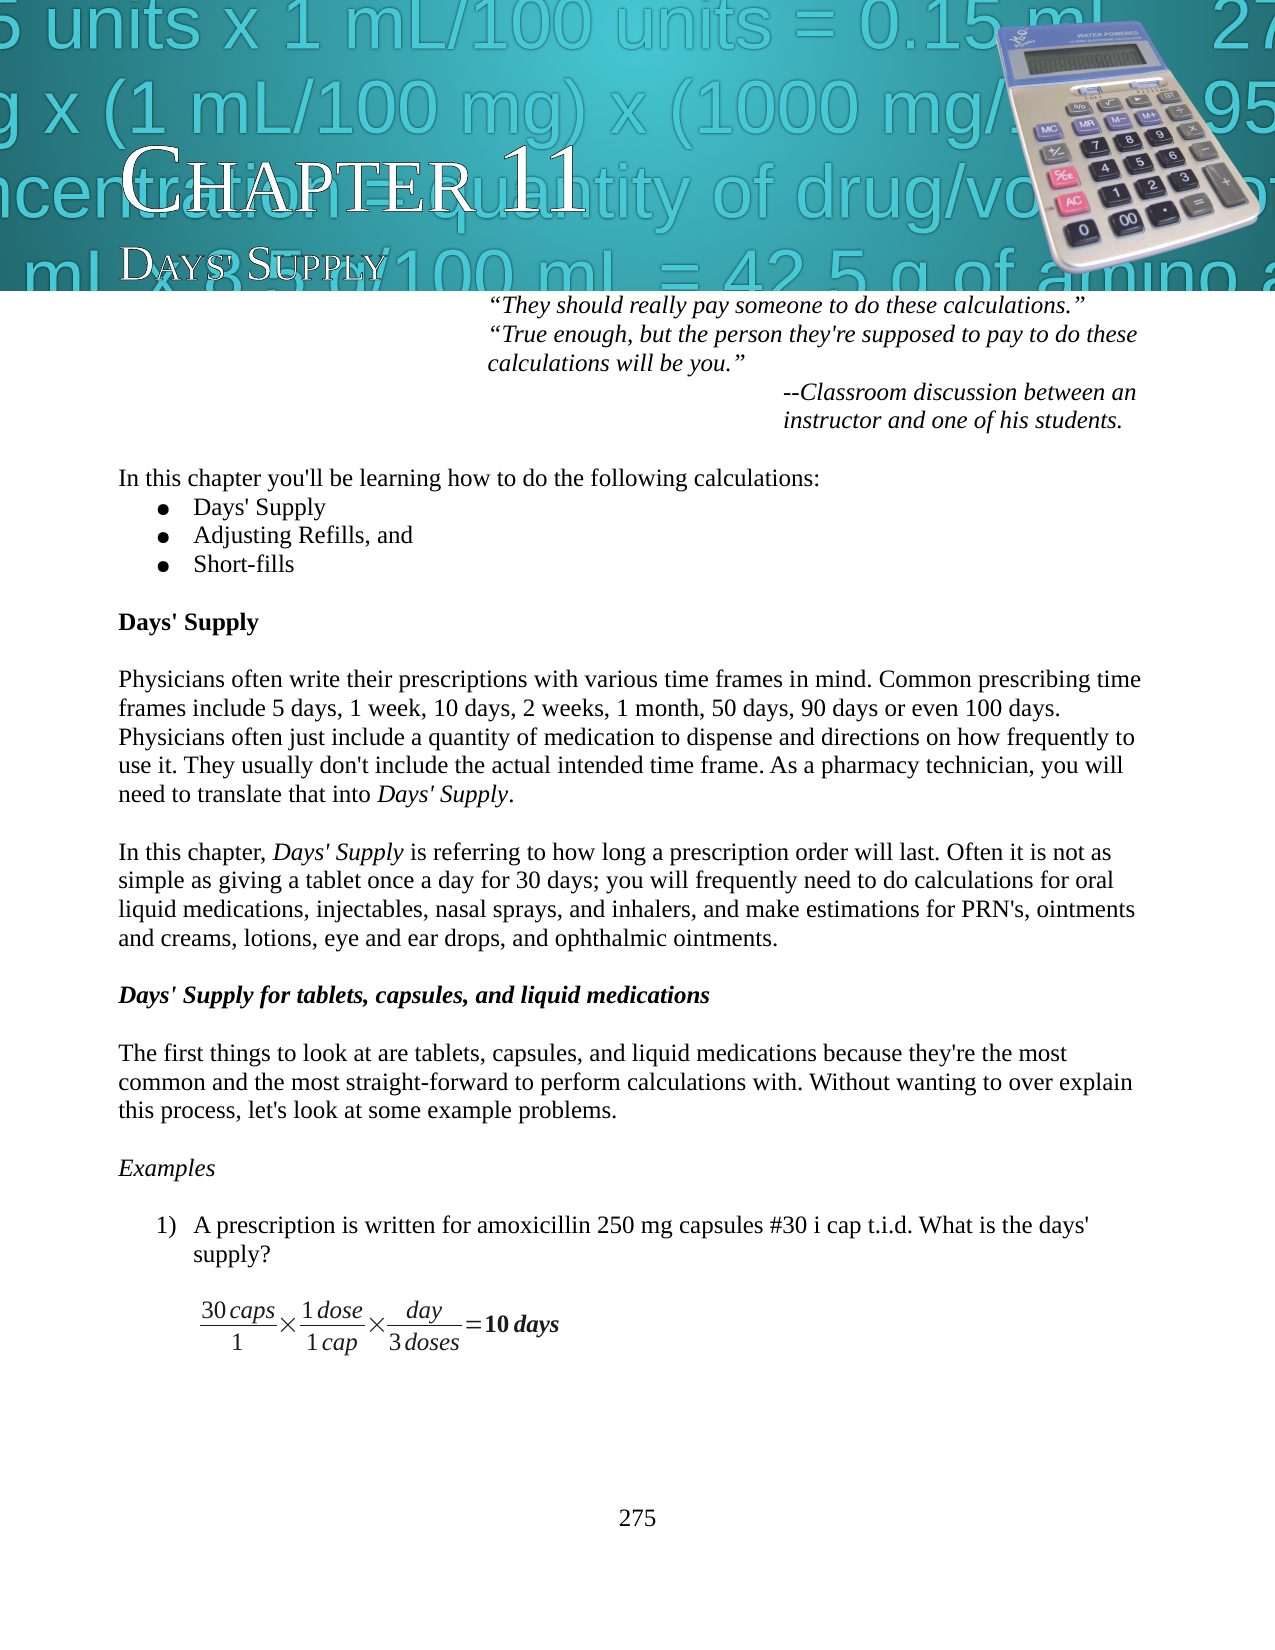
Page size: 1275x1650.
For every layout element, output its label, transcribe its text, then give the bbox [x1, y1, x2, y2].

list Short-fills [156, 549, 1157, 578]
text The first things to look at are tablets, capsules, and liquid medications because they're the most common and the most straight-forward to perform calculations with. Without wanting to over explain this process, let's look at some example problems. [118, 1038, 1157, 1124]
text In this chapter, Days' Supply is referring to how long a prescription order will last. Often it is not as simple as giving a tablet once a day for 30 days; you will frequently need to do calculations for oral liquid medications, injectables, nasal sprays, and inhalers, and make estimations for PRN's, ointments and creams, lotions, eye and ear drops, and ophthalmic ointments. [118, 837, 1157, 952]
list Adjusting Refills, and [156, 521, 1157, 549]
text “They should really pay someone to do these calculations.” [487, 291, 1157, 319]
list Days' Supply [156, 492, 1157, 521]
text Examples [118, 1153, 1157, 1182]
text Physicians often write their prescriptions with various time frames in mind. Common prescribing time frames include 5 days, 1 week, 10 days, 2 weeks, 1 month, 50 days, 90 days or even 100 days. Physicians often just include a quantity of medication to dispense and directions on how frequently to use it. They usually don't include the actual intended time frame. As a pharmacy technician, you will need to translate that into Days' Supply. [118, 664, 1157, 808]
list A prescription is written for amoxicillin 250 mg capsules #30 i cap t.i.d. What is the days' supply? [156, 1211, 1157, 1268]
text In this chapter you'll be learning how to do the following calculations: [118, 463, 1157, 492]
picture [0, 0, 1275, 291]
text --Classroom discussion between an instructor and one of his students. [783, 377, 1157, 434]
text Days' Supply for tablets, capsules, and liquid medications [118, 981, 1157, 1009]
text Days' Supply [118, 607, 1157, 636]
text “True enough, but the person they're supposed to pay to do these calculations will be you.” [487, 319, 1157, 377]
